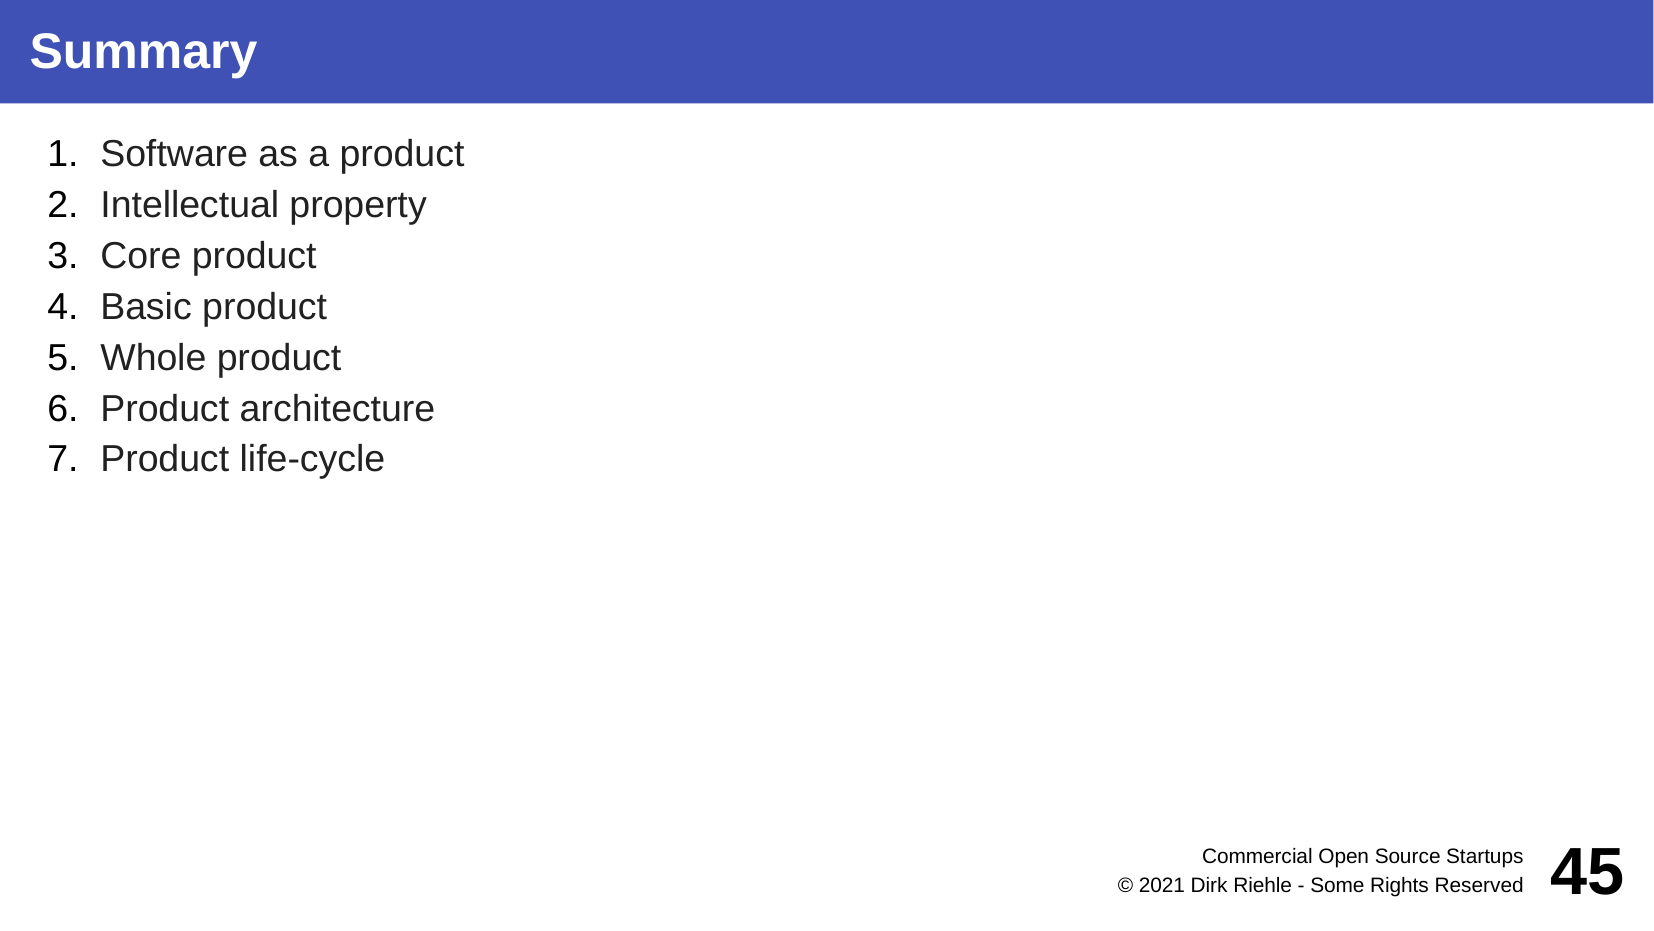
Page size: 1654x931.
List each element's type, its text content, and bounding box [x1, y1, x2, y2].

list Software as a product Intellectual property Core product Basic product Whole product Product architecture Product life-cycle [29, 132, 1625, 813]
title Summary [0, 0, 1654, 104]
